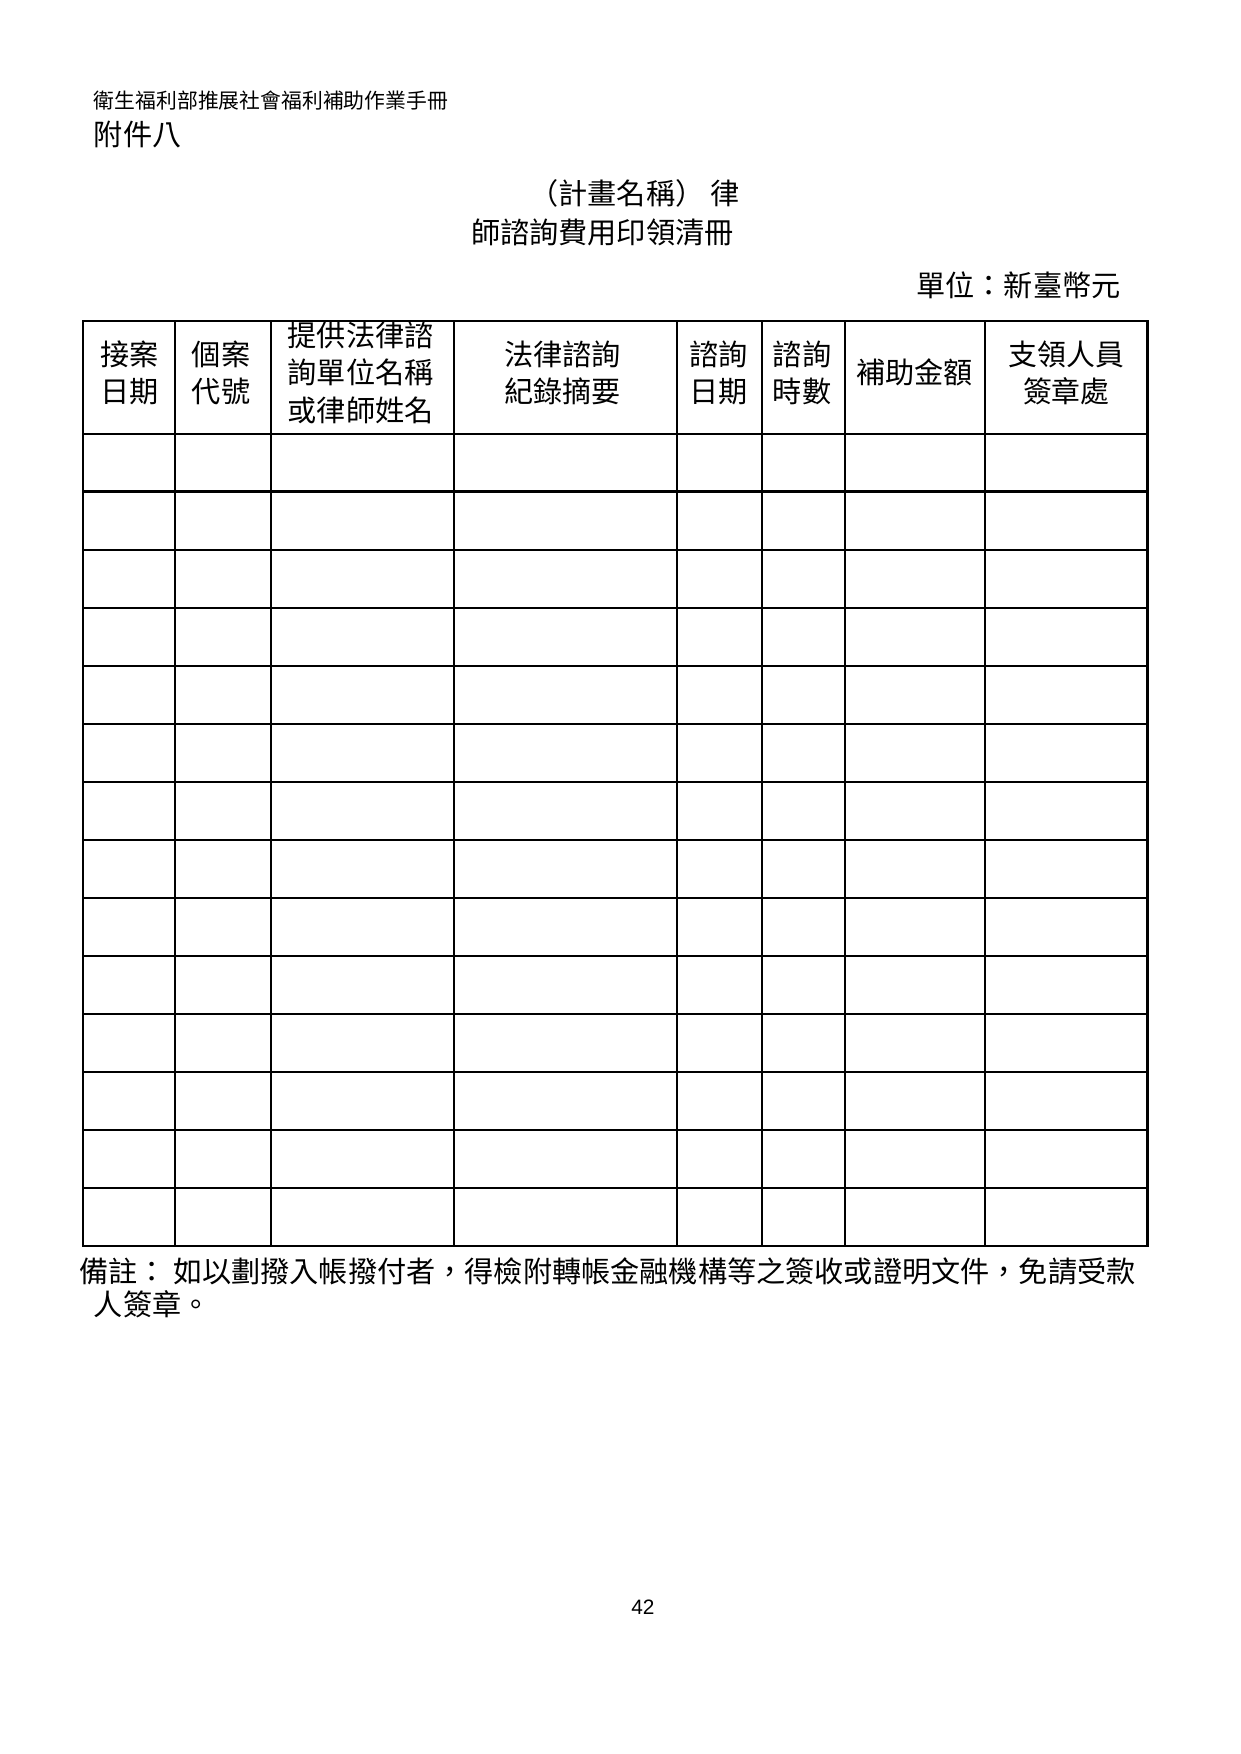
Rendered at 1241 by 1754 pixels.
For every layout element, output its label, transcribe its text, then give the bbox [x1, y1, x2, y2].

table_cell [1149, 781, 1231, 839]
table_cell [846, 1015, 984, 1071]
table_cell 日期 [678, 371, 761, 409]
table_cell [763, 725, 844, 781]
table_cell [986, 1131, 1146, 1187]
table_cell [678, 428, 761, 432]
table_cell [455, 899, 676, 955]
text （計畫名稱） 律師諮詢費用印領清冊 [471, 173, 763, 252]
table_cell [272, 841, 453, 897]
table_cell 詢單位名稱 [272, 352, 453, 390]
table_cell [272, 609, 453, 665]
table_cell [986, 493, 1146, 549]
table_cell [272, 551, 453, 607]
table_cell [176, 783, 270, 839]
table_cell [762, 303, 845, 320]
table_cell [272, 493, 453, 549]
table_cell [846, 409, 984, 428]
table_cell [986, 783, 1146, 839]
table_cell [846, 783, 984, 839]
table_cell [763, 841, 844, 897]
table_cell [1149, 955, 1231, 1013]
table_cell [272, 1015, 453, 1071]
table_cell [1149, 1013, 1231, 1071]
table_cell [84, 428, 174, 432]
table_cell [176, 428, 270, 432]
table_cell [455, 1015, 676, 1071]
table_cell [84, 841, 174, 897]
table_header [1148, 273, 1231, 302]
table_cell [678, 1073, 761, 1129]
table_cell [763, 1189, 844, 1245]
table_cell [84, 1015, 174, 1071]
table_cell [986, 428, 1146, 432]
table_cell [1148, 303, 1231, 320]
table_cell [272, 957, 453, 1013]
table_cell [986, 667, 1146, 723]
table_cell [678, 725, 761, 781]
table_cell [986, 957, 1146, 1013]
table_cell [846, 428, 984, 432]
table_cell [1149, 490, 1231, 549]
table_header [454, 273, 677, 302]
table_cell [1149, 1187, 1231, 1245]
table_cell 個案 [176, 322, 270, 371]
table_cell 時數 [763, 371, 844, 409]
table_cell 代號 [176, 371, 270, 409]
table_cell [272, 667, 453, 723]
table_cell 日期 [84, 371, 174, 409]
table_cell [272, 899, 453, 955]
table_cell [846, 1189, 984, 1245]
table_cell [176, 957, 270, 1013]
table_cell [455, 609, 676, 665]
table_cell [1149, 607, 1231, 665]
table_cell [677, 303, 762, 320]
table_cell [1149, 371, 1231, 390]
table_cell [455, 435, 676, 490]
table_cell [84, 783, 174, 839]
table_cell [1149, 839, 1231, 897]
table_cell [176, 1131, 270, 1187]
table_cell [1149, 320, 1231, 352]
table_cell [763, 428, 844, 432]
table_cell [175, 303, 271, 320]
table_cell [176, 609, 270, 665]
table_cell [84, 409, 174, 428]
table_cell [986, 435, 1146, 490]
table_cell [272, 1189, 453, 1245]
table_cell [986, 551, 1146, 607]
table_cell [176, 725, 270, 781]
table_cell [678, 609, 761, 665]
table_cell [1149, 390, 1231, 409]
text 附件八 [94, 122, 1148, 151]
table_cell [83, 303, 175, 320]
table_cell [986, 725, 1146, 781]
table_cell [1149, 665, 1231, 723]
table_cell [455, 409, 676, 428]
table_cell [1149, 352, 1231, 371]
table_cell [763, 1131, 844, 1187]
table_cell [763, 667, 844, 723]
table_cell [986, 899, 1146, 955]
table_cell [763, 899, 844, 955]
table_header [677, 273, 762, 302]
table_cell 提供法律諮 [272, 322, 453, 352]
table_cell [1149, 549, 1231, 607]
table_cell [763, 783, 844, 839]
table_cell [846, 493, 984, 549]
table_cell [986, 1015, 1146, 1071]
table_header [175, 273, 271, 302]
table_cell 法律諮詢 [455, 322, 676, 371]
table_cell [678, 409, 761, 428]
table_cell [846, 899, 984, 955]
table_cell [1149, 1071, 1231, 1129]
table_cell [678, 957, 761, 1013]
table_cell [84, 899, 174, 955]
table_cell [986, 1073, 1146, 1129]
table_cell 接案 [84, 322, 174, 371]
table_cell [985, 303, 1147, 320]
table_cell [678, 667, 761, 723]
table_cell [845, 303, 985, 320]
table_cell [1149, 428, 1231, 432]
table_cell [1149, 433, 1231, 490]
table_cell [455, 783, 676, 839]
table_cell [763, 1015, 844, 1071]
table_cell [455, 1073, 676, 1129]
table_cell [84, 493, 174, 549]
text 備註： 如以劃撥入帳撥付者，得檢附轉帳金融機構等之簽收或證明文件，免請受款人簽章。 [79, 1257, 1138, 1322]
table_cell 簽章處 [986, 371, 1146, 409]
table_cell [84, 551, 174, 607]
table_cell [455, 428, 676, 432]
table_cell [176, 1073, 270, 1129]
table_cell [272, 428, 453, 432]
table_cell [455, 841, 676, 897]
table_cell [176, 899, 270, 955]
table_cell [176, 667, 270, 723]
table_cell [846, 667, 984, 723]
table_cell [763, 609, 844, 665]
table_cell [678, 551, 761, 607]
table_cell [846, 609, 984, 665]
table_cell [272, 435, 453, 490]
table_cell 諮詢 [763, 322, 844, 371]
table_cell [455, 957, 676, 1013]
table_cell [455, 493, 676, 549]
table_cell [455, 1189, 676, 1245]
table_header [762, 273, 845, 302]
table_cell [846, 725, 984, 781]
table_cell [763, 957, 844, 1013]
table_cell [763, 409, 844, 428]
table_cell [176, 1189, 270, 1245]
table_cell [846, 841, 984, 897]
table_cell 諮詢 [678, 322, 761, 371]
table_cell [84, 667, 174, 723]
table_cell [272, 1131, 453, 1187]
table_cell [846, 390, 984, 409]
table_cell [84, 1073, 174, 1129]
table_header 單位：新臺幣元 [845, 273, 1147, 302]
table_cell [678, 1015, 761, 1071]
table_cell [176, 1015, 270, 1071]
table_cell [176, 493, 270, 549]
text 衛生福利部推展社會福利補助作業手冊 [94, 92, 1148, 112]
table_cell [846, 435, 984, 490]
table_cell [986, 409, 1146, 428]
table_cell [1149, 723, 1231, 781]
table_cell [763, 435, 844, 490]
table_cell [986, 1189, 1146, 1245]
table_cell [272, 783, 453, 839]
table_cell [176, 841, 270, 897]
table_cell 補助金額 [846, 352, 984, 390]
table_cell [84, 1189, 174, 1245]
table_cell [678, 783, 761, 839]
table_cell [455, 1131, 676, 1187]
table_cell [763, 493, 844, 549]
table_cell [84, 957, 174, 1013]
table_header [83, 273, 175, 302]
table_cell [678, 841, 761, 897]
table_cell [272, 725, 453, 781]
table_header [271, 273, 454, 302]
table_cell [84, 725, 174, 781]
table_cell [846, 957, 984, 1013]
table_cell [84, 1131, 174, 1187]
table_cell [176, 435, 270, 490]
table_cell [1149, 897, 1231, 955]
table_cell [454, 303, 677, 320]
table_cell [846, 1131, 984, 1187]
table_cell [84, 435, 174, 490]
table_cell [846, 1073, 984, 1129]
table_cell [763, 551, 844, 607]
table_cell [272, 1073, 453, 1129]
table_cell [846, 322, 984, 352]
text 42 [631, 1596, 1148, 1619]
table_cell 支領人員 [986, 322, 1146, 371]
table_cell [1149, 1129, 1231, 1187]
table_cell [455, 551, 676, 607]
table_cell [678, 899, 761, 955]
table_cell [84, 609, 174, 665]
table_cell [846, 551, 984, 607]
table_cell [678, 493, 761, 549]
table_cell [176, 409, 270, 428]
table_cell [678, 435, 761, 490]
table_cell [271, 303, 454, 320]
table_cell [1149, 409, 1231, 428]
table_cell [455, 667, 676, 723]
table_cell [986, 609, 1146, 665]
table_cell [678, 1131, 761, 1187]
table_cell 或律師姓名 [272, 390, 453, 428]
table_cell [455, 725, 676, 781]
table_cell [763, 1073, 844, 1129]
table_cell [986, 841, 1146, 897]
table_cell [176, 551, 270, 607]
table_cell [678, 1189, 761, 1245]
table_cell 紀錄摘要 [455, 371, 676, 409]
